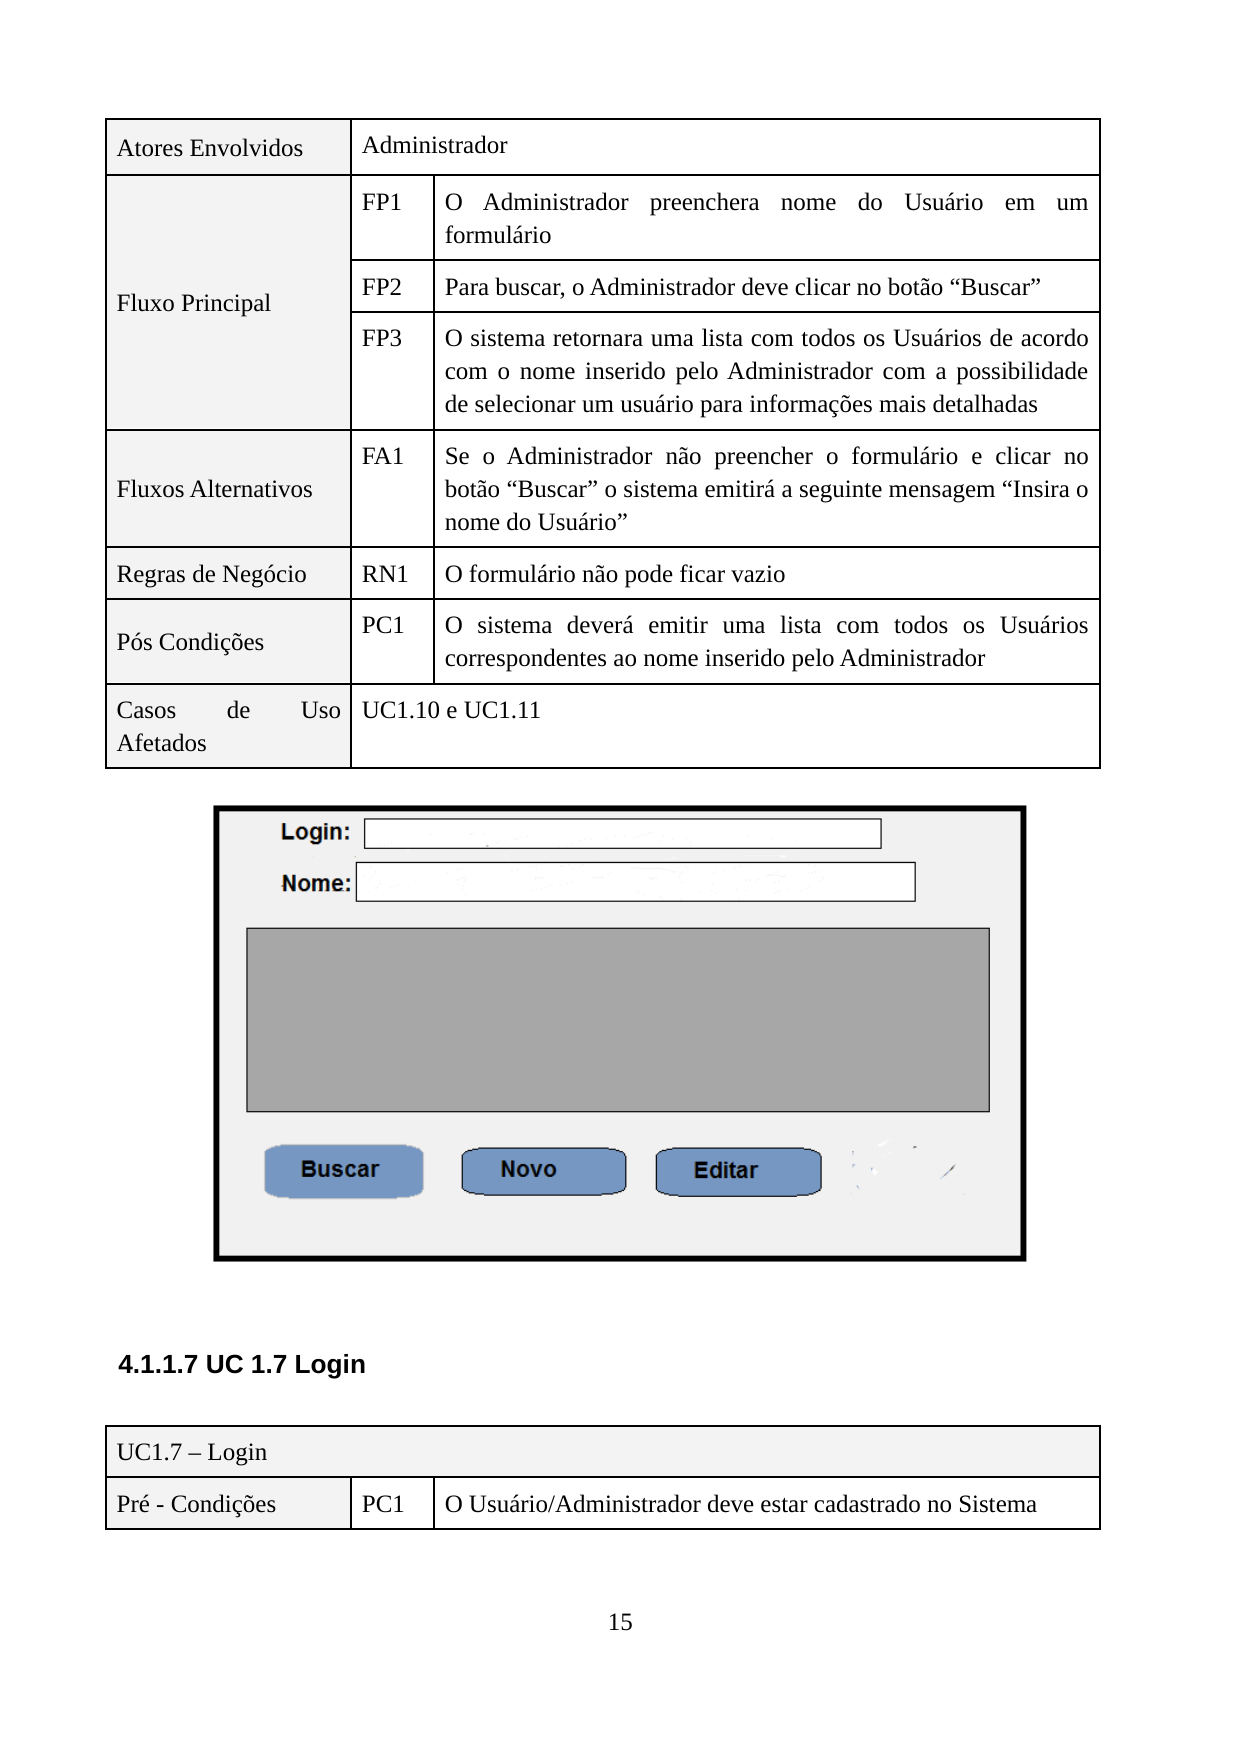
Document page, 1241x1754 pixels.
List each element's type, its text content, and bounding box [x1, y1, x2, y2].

table_cell Administrador [352, 120, 1099, 174]
table_cell Fluxo Principal [107, 176, 350, 428]
table_header UC1.7 – Login [107, 1427, 1099, 1476]
table_cell Fluxos Alternativos [107, 431, 350, 546]
table_cell Para buscar, o Administrador deve clicar no botão “Buscar” [435, 261, 1099, 311]
table_cell O sistema deverá emitir uma lista com todos os Usuários correspondentes ao nome inserido pelo Administrador [435, 600, 1099, 682]
table_cell Pós Condições [107, 600, 350, 682]
picture [210, 802, 1030, 1264]
table_cell O formulário não pode ficar vazio [435, 548, 1099, 598]
table_cell Atores Envolvidos [107, 120, 350, 174]
table_cell FP3 [352, 313, 433, 428]
table_cell PC1 [352, 600, 433, 682]
subtitle 4.1.1.7 UC 1.7 Login [118, 1349, 1122, 1379]
table_cell FP2 [352, 261, 433, 311]
table_cell FA1 [352, 431, 433, 546]
table_cell Pré - Condições [107, 1478, 350, 1528]
table_cell Regras de Negócio [107, 548, 350, 598]
table_cell PC1 [352, 1478, 433, 1528]
table_cell RN1 [352, 548, 433, 598]
table_cell Casos de Uso Afetados [107, 685, 350, 767]
table_cell O sistema retornara uma lista com todos os Usuários de acordo com o nome inserido pelo Administrador com a possibilidade de selecionar um usuário para informações mais detalhadas [435, 313, 1099, 428]
table_cell UC1.10 e UC1.11 [352, 685, 1099, 767]
table_cell Se o Administrador não preencher o formulário e clicar no botão “Buscar” o sistema emitirá a seguinte mensagem “Insira o nome do Usuário” [435, 431, 1099, 546]
table_cell O Usuário/Administrador deve estar cadastrado no Sistema [435, 1478, 1099, 1528]
table_cell FP1 [352, 176, 433, 259]
table_cell O Administrador preenchera nome do Usuário em um formulário [435, 176, 1099, 259]
